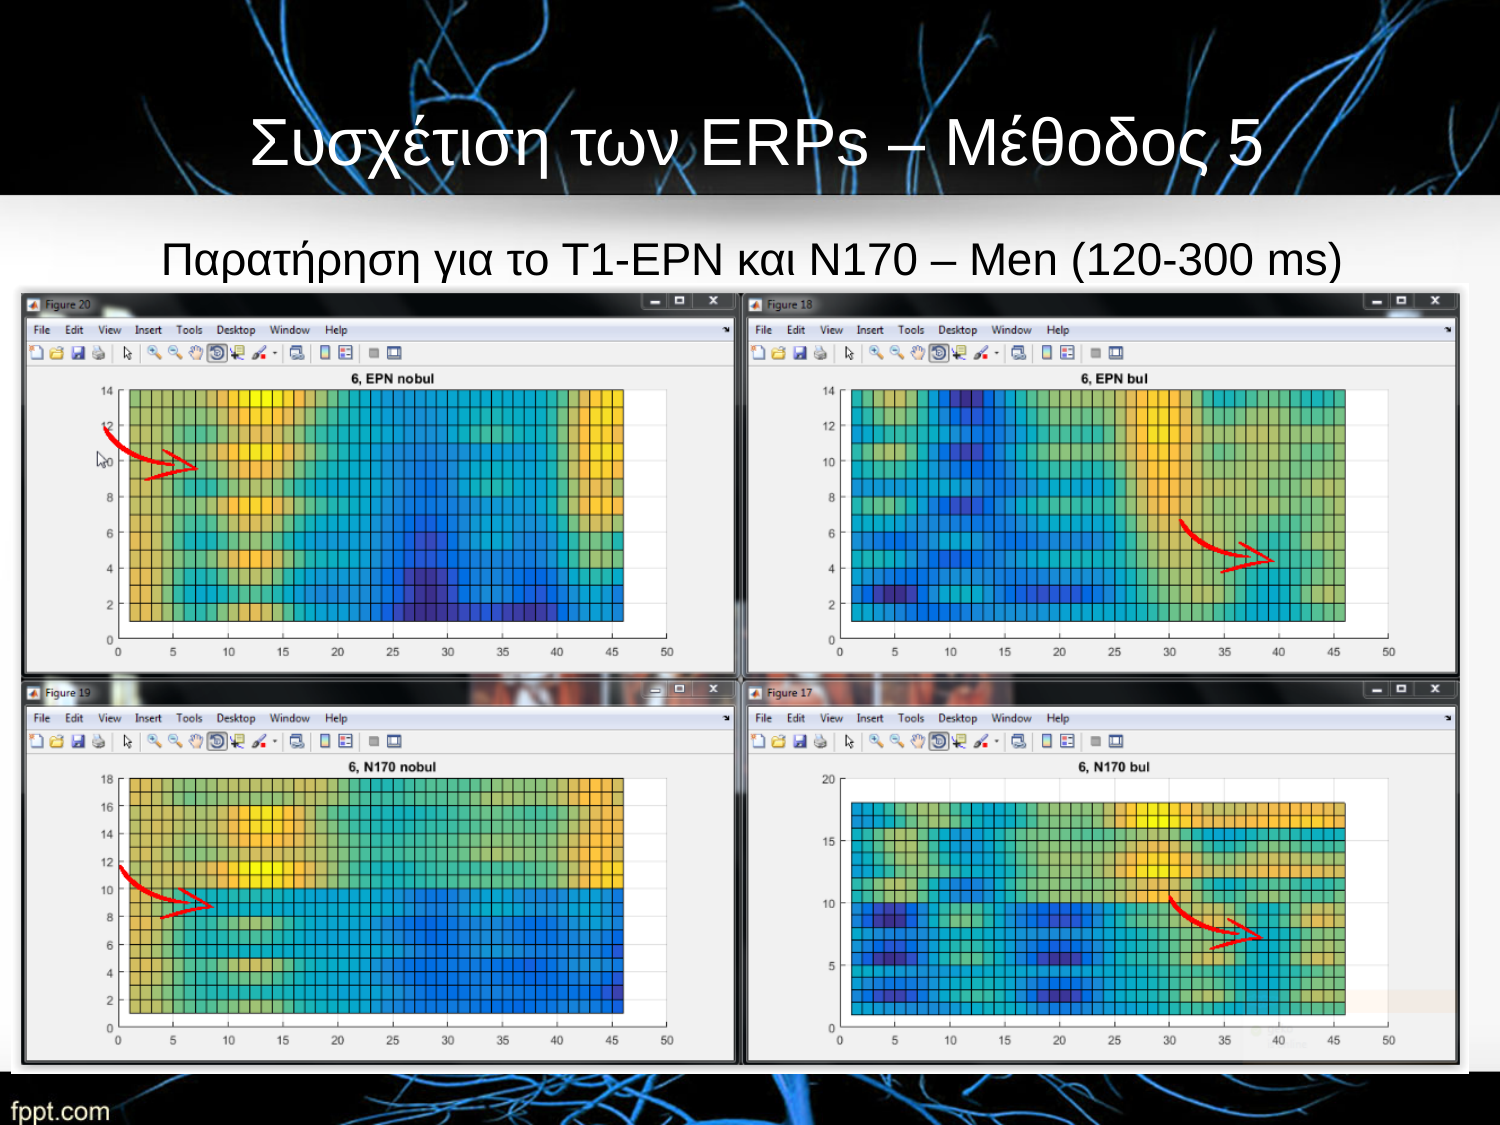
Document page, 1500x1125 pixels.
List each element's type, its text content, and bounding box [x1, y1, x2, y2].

picture [0, 0, 1500, 1125]
title Συσχέτιση των ΕRPs – Μέθοδος 5 [82, 45, 1433, 233]
list Παρατήρηση για το Τ1-EPN και Ν170 – Men (120-300 ms) [75, 200, 1425, 283]
